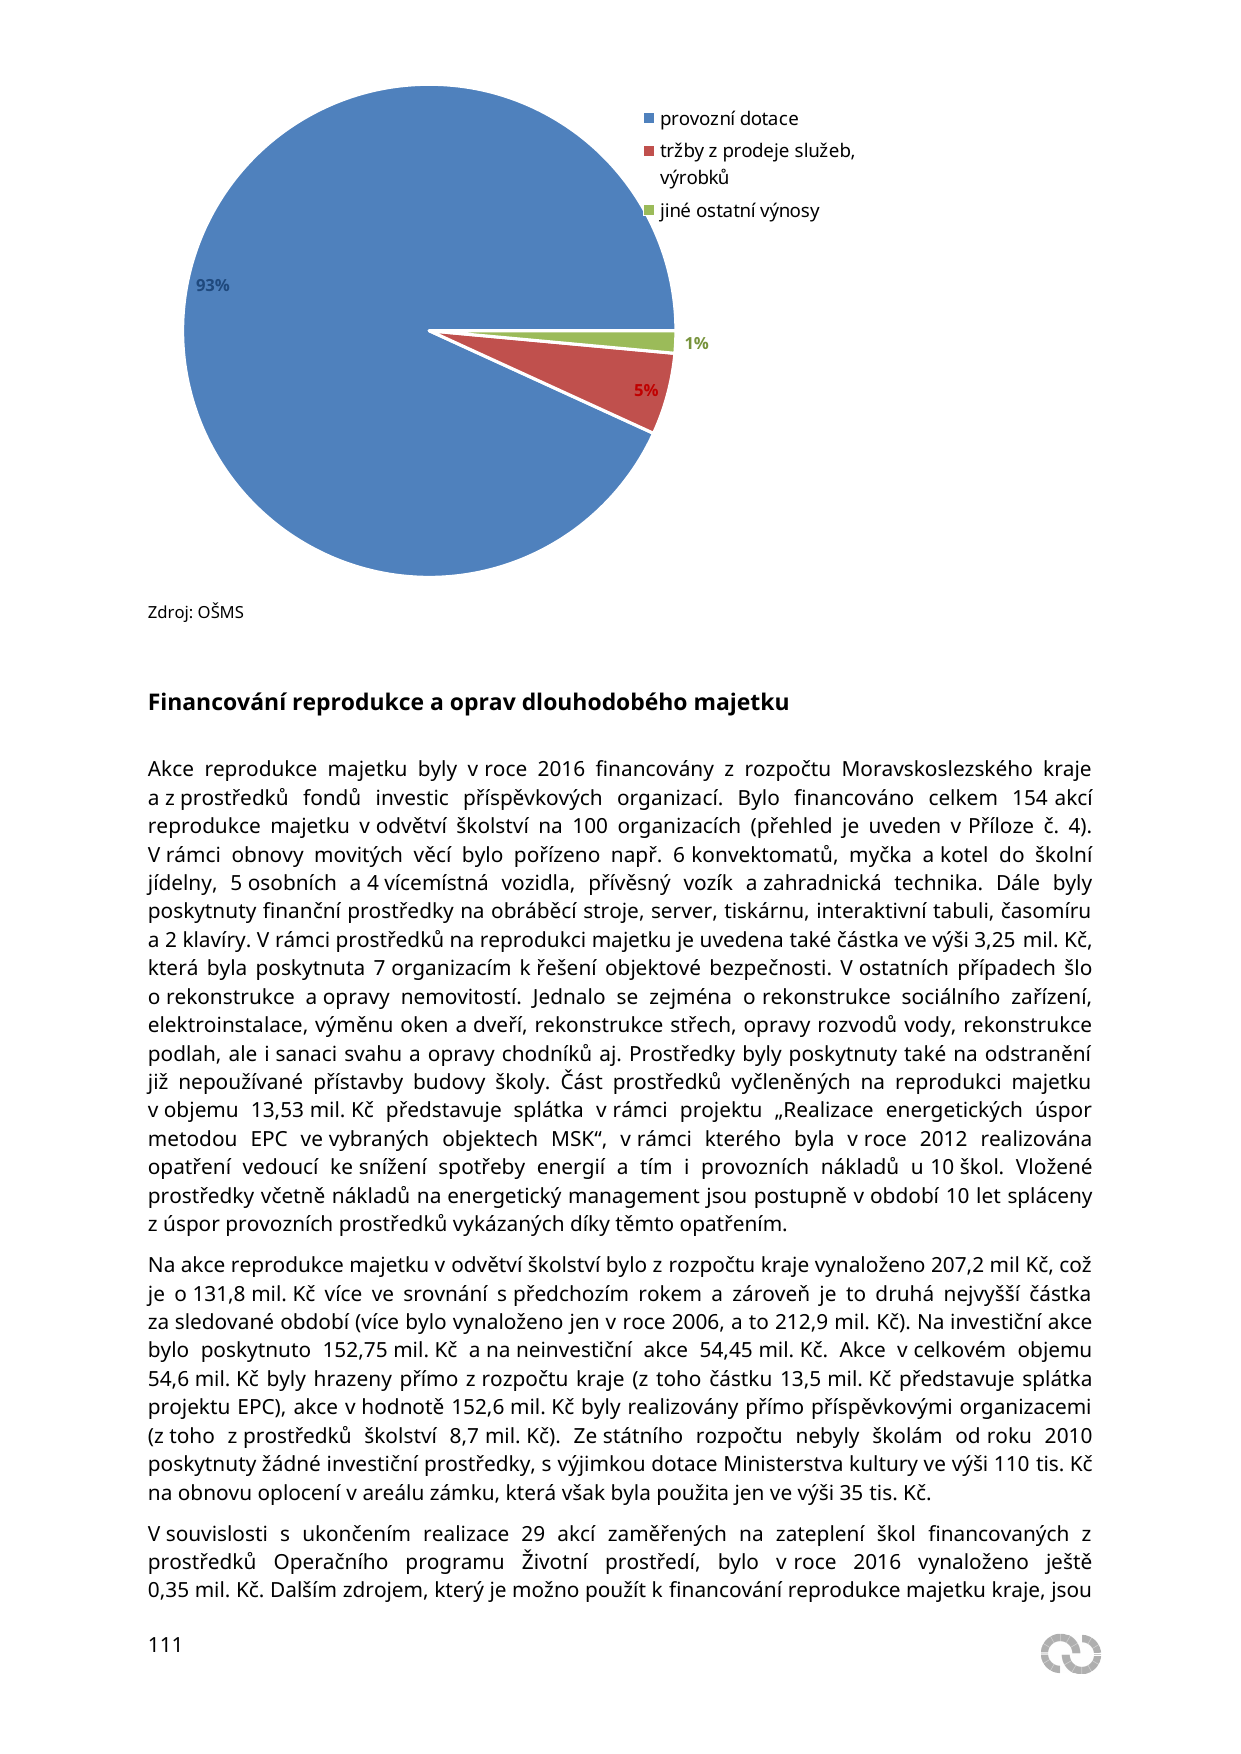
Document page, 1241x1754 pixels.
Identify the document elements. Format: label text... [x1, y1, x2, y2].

subtitle Financování reprodukce a oprav dlouhodobého majetku [148, 686, 1092, 717]
text Zdroj: OŠMS [148, 600, 1092, 623]
text Na akce reprodukce majetku v odvětví školství bylo z rozpočtu kraje vynaloženo 207,2 mil Kč, což je o 131,8 mil. Kč více ve srovnání s předchozím rokem a zároveň je to druhá nejvyšší částka za sledované období (více bylo vynaloženo jen v roce 2006, a to 212,9 mil. Kč). Na investiční akce bylo poskytnuto 152,75 mil. Kč a na neinvestiční akce 54,45 mil. Kč. Akce v celkovém objemu 54,6 mil. Kč byly hrazeny přímo z rozpočtu kraje (z toho částku 13,5 mil. Kč představuje splátka projektu EPC), akce v hodnotě 152,6 mil. Kč byly realizovány přímo příspěvkovými organizacemi (z toho z prostředků školství 8,7 mil. Kč). Ze státního rozpočtu nebyly školám od roku 2010 poskytnuty žádné investiční prostředky, s výjimkou dotace Ministerstva kultury ve výši 110 tis. Kč na obnovu oplocení v areálu zámku, která však byla použita jen ve výši 35 tis. Kč. [148, 1250, 1092, 1506]
text V souvislosti s ukončením realizace 29 akcí zaměřených na zateplení škol financovaných z prostředků Operačního programu Životní prostředí, bylo v roce 2016 vynaloženo ještě 0,35 mil. Kč. Dalším zdrojem, který je možno použít k financování reprodukce majetku kraje, jsou [148, 1519, 1092, 1604]
text Akce reprodukce majetku byly v roce 2016 financovány z rozpočtu Moravskoslezského kraje a z prostředků fondů investic příspěvkových organizací. Bylo financováno celkem 154 akcí reprodukce majetku v odvětví školství na 100 organizacích (přehled je uveden v Příloze č. 4). V rámci obnovy movitých věcí bylo pořízeno např. 6 konvektomatů, myčka a kotel do školní jídelny, 5 osobních a 4 vícemístná vozidla, přívěsný vozík a zahradnická technika. Dále byly poskytnuty finanční prostředky na obráběcí stroje, server, tiskárnu, interaktivní tabuli, časomíru a 2 klavíry. V rámci prostředků na reprodukci majetku je uvedena také částka ve výši 3,25 mil. Kč, která byla poskytnuta 7 organizacím k řešení objektové bezpečnosti. V ostatních případech šlo o rekonstrukce a opravy nemovitostí. Jednalo se zejména o rekonstrukce sociálního zařízení, elektroinstalace, výměnu oken a dveří, rekonstrukce střech, opravy rozvodů vody, rekonstrukce podlah, ale i sanaci svahu a opravy chodníků aj. Prostředky byly poskytnuty také na odstranění již nepoužívané přístavby budovy školy. Část prostředků vyčleněných na reprodukci majetku v objemu 13,53 mil. Kč představuje splátka v rámci projektu „Realizace energetických úspor metodou EPC ve vybraných objektech MSK“, v rámci kterého byla v roce 2012 realizována opatření vedoucí ke snížení spotřeby energií a tím i provozních nákladů u 10 škol. Vložené prostředky včetně nákladů na energetický management jsou postupně v období 10 let spláceny z úspor provozních prostředků vykázaných díky těmto opatřením. [148, 754, 1092, 1238]
